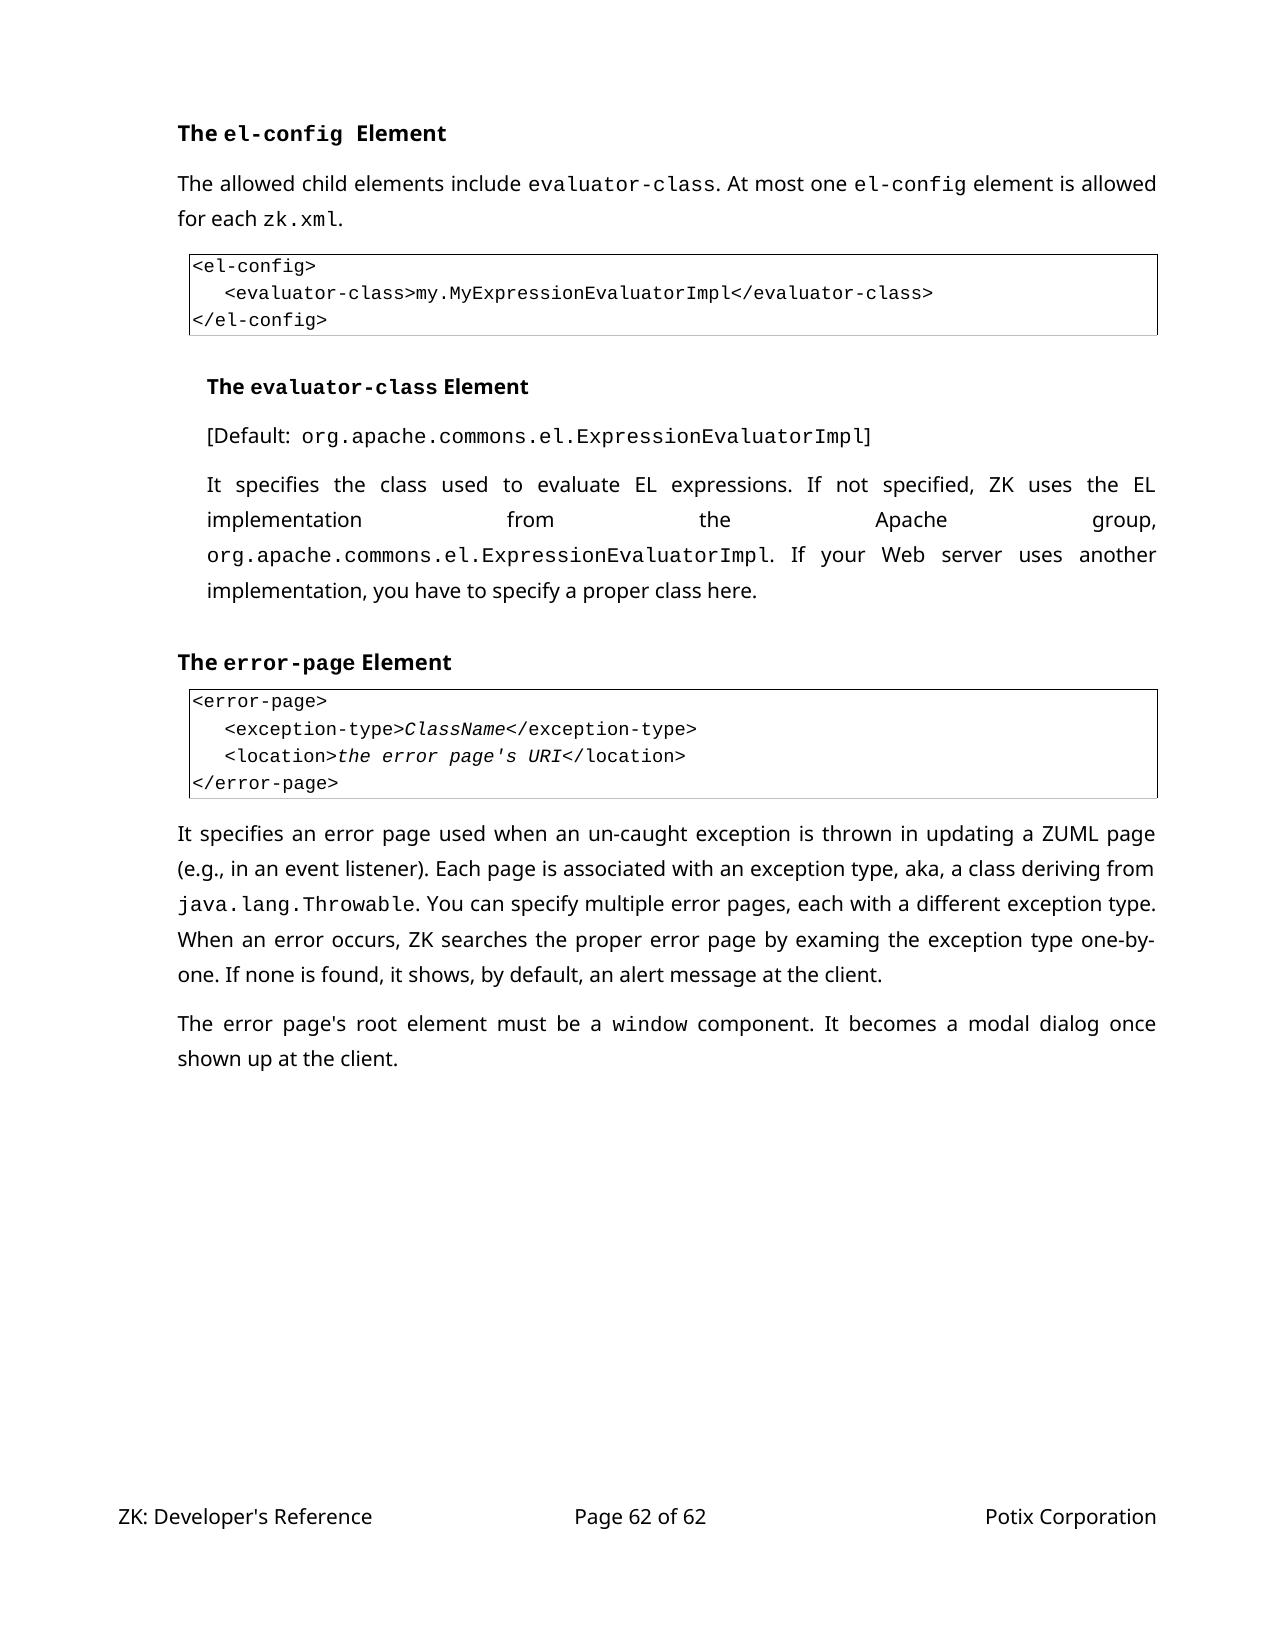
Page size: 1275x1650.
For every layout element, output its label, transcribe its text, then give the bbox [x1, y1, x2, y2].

subtitle The evaluator-class Element [207, 372, 1157, 400]
text </el-config> [190, 308, 1157, 335]
text The error page's root element must be a window component. It becomes a modal dialog once shown up at the client. [177, 1009, 1157, 1073]
subtitle The el-config Element [177, 118, 1157, 148]
text <evaluator-class>my.MyExpressionEvaluatorImpl</evaluator-class> [190, 281, 1157, 305]
text It specifies the class used to evaluate EL expressions. If not specified, ZK uses the EL implementation from the Apache group, org.apache.commons.el.ExpressionEvaluatorImpl. If your Web server uses another implementation, you have to specify a proper class here. [207, 470, 1157, 604]
text The allowed child elements include evaluator-class. At most one el-config element is allowed for each zk.xml. [177, 169, 1157, 233]
text It specifies an error page used when an un-caught exception is thrown in updating a ZUML page (e.g., in an event listener). Each page is associated with an exception type, aka, a class deriving from java.lang.Throwable. You can specify multiple error pages, each with a different exception type. When an error occurs, ZK searches the proper error page by examing the exception type one-by-one. If none is found, it shows, by default, an alert message at the client. [177, 819, 1157, 988]
text </error-page> [190, 771, 1157, 798]
text <exception-type>ClassName</exception-type> [190, 717, 1157, 741]
subtitle The error-page Element [177, 647, 1157, 677]
text <error-page> [190, 690, 1157, 714]
text [Default: org.apache.commons.el.ExpressionEvaluatorImpl] [207, 421, 1157, 449]
text <location>the error page's URI</location> [190, 744, 1157, 768]
text <el-config> [190, 255, 1157, 278]
